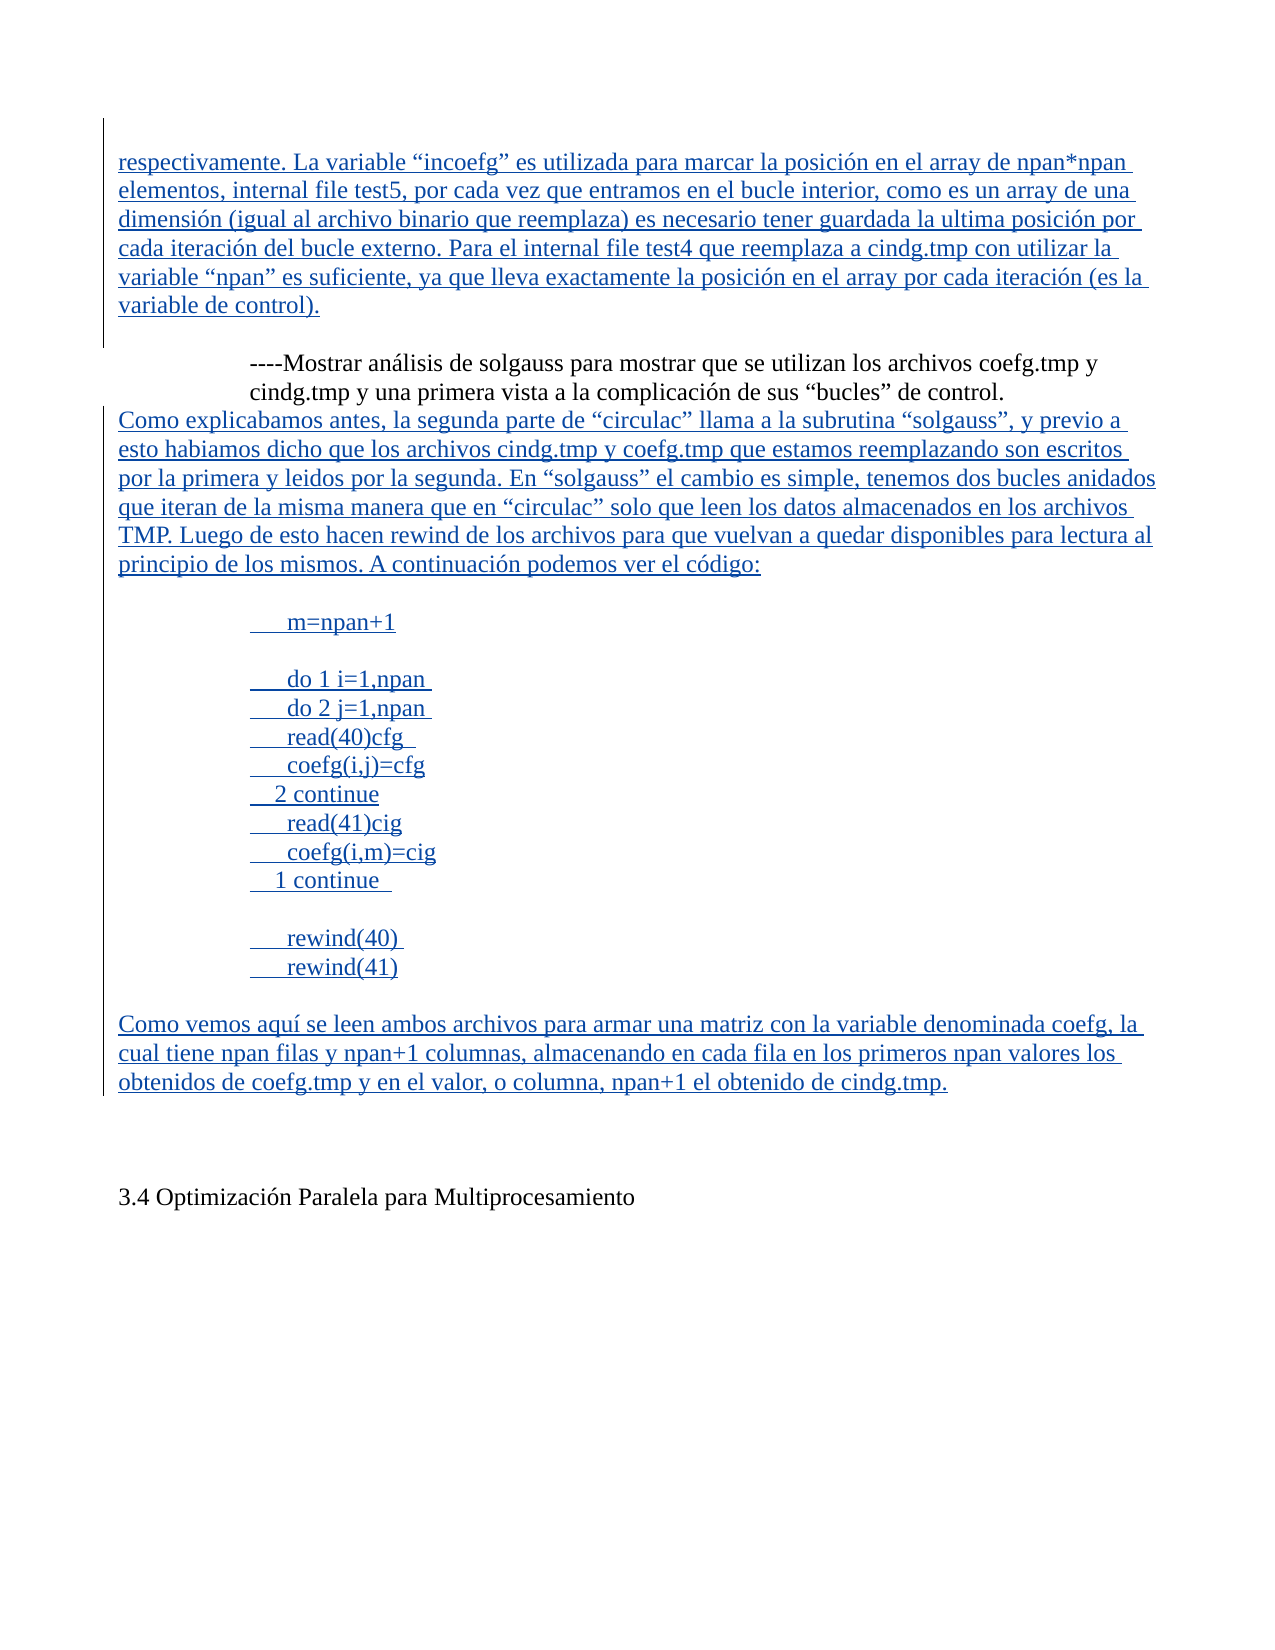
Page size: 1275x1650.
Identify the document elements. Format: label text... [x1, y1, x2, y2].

text ----Mostrar análisis de solgauss para mostrar que se utilizan los archivos coefg.tmp y cindg.tmp y una primera vista a la complicación de sus “bucles” de control. [249, 348, 1157, 406]
text 3.4 Optimización Paralela para Multiprocesamiento [118, 1182, 1157, 1211]
text 1 continue [249, 866, 1157, 894]
text read(41)cig [249, 808, 1157, 837]
text coefg(i,j)=cfg [249, 751, 1157, 779]
text rewind(40) [249, 923, 1157, 952]
text read(40)cfg [249, 722, 1157, 751]
text Como explicabamos antes, la segunda parte de “circulac” llama a la subrutina “solgauss”, y previo a esto habiamos dicho que los archivos cindg.tmp y coefg.tmp que estamos reemplazando son escritos por la primera y leidos por la segunda. En “solgauss” el cambio es simple, tenemos dos bucles anidados que iteran de la misma manera que en “circulac” solo que leen los datos almacenados en los archivos TMP. Luego de esto hacen rewind de los archivos para que vuelvan a quedar disponibles para lectura al principio de los mismos. A continuación podemos ver el código: [118, 406, 1157, 578]
text rewind(41) [249, 952, 1157, 981]
text do 2 j=1,npan [249, 693, 1157, 722]
text do 1 i=1,npan [249, 664, 1157, 693]
text respectivamente. La variable “incoefg” es utilizada para marcar la posición en el array de npan*npan elementos, internal file test5, por cada vez que entramos en el bucle interior, como es un array de una dimensión (igual al archivo binario que reemplaza) es necesario tener guardada la ultima posición por cada iteración del bucle externo. Para el internal file test4 que reemplaza a cindg.tmp con utilizar la variable “npan” es suficiente, ya que lleva exactamente la posición en el array por cada iteración (es la variable de control). [118, 147, 1157, 319]
text Como vemos aquí se leen ambos archivos para armar una matriz con la variable denominada coefg, la cual tiene npan filas y npan+1 columnas, almacenando en cada fila en los primeros npan valores los obtenidos de coefg.tmp y en el valor, o columna, npan+1 el obtenido de cindg.tmp. [118, 1009, 1157, 1096]
text m=npan+1 [249, 607, 1157, 636]
text coefg(i,m)=cig [249, 837, 1157, 866]
text 2 continue [249, 779, 1157, 808]
